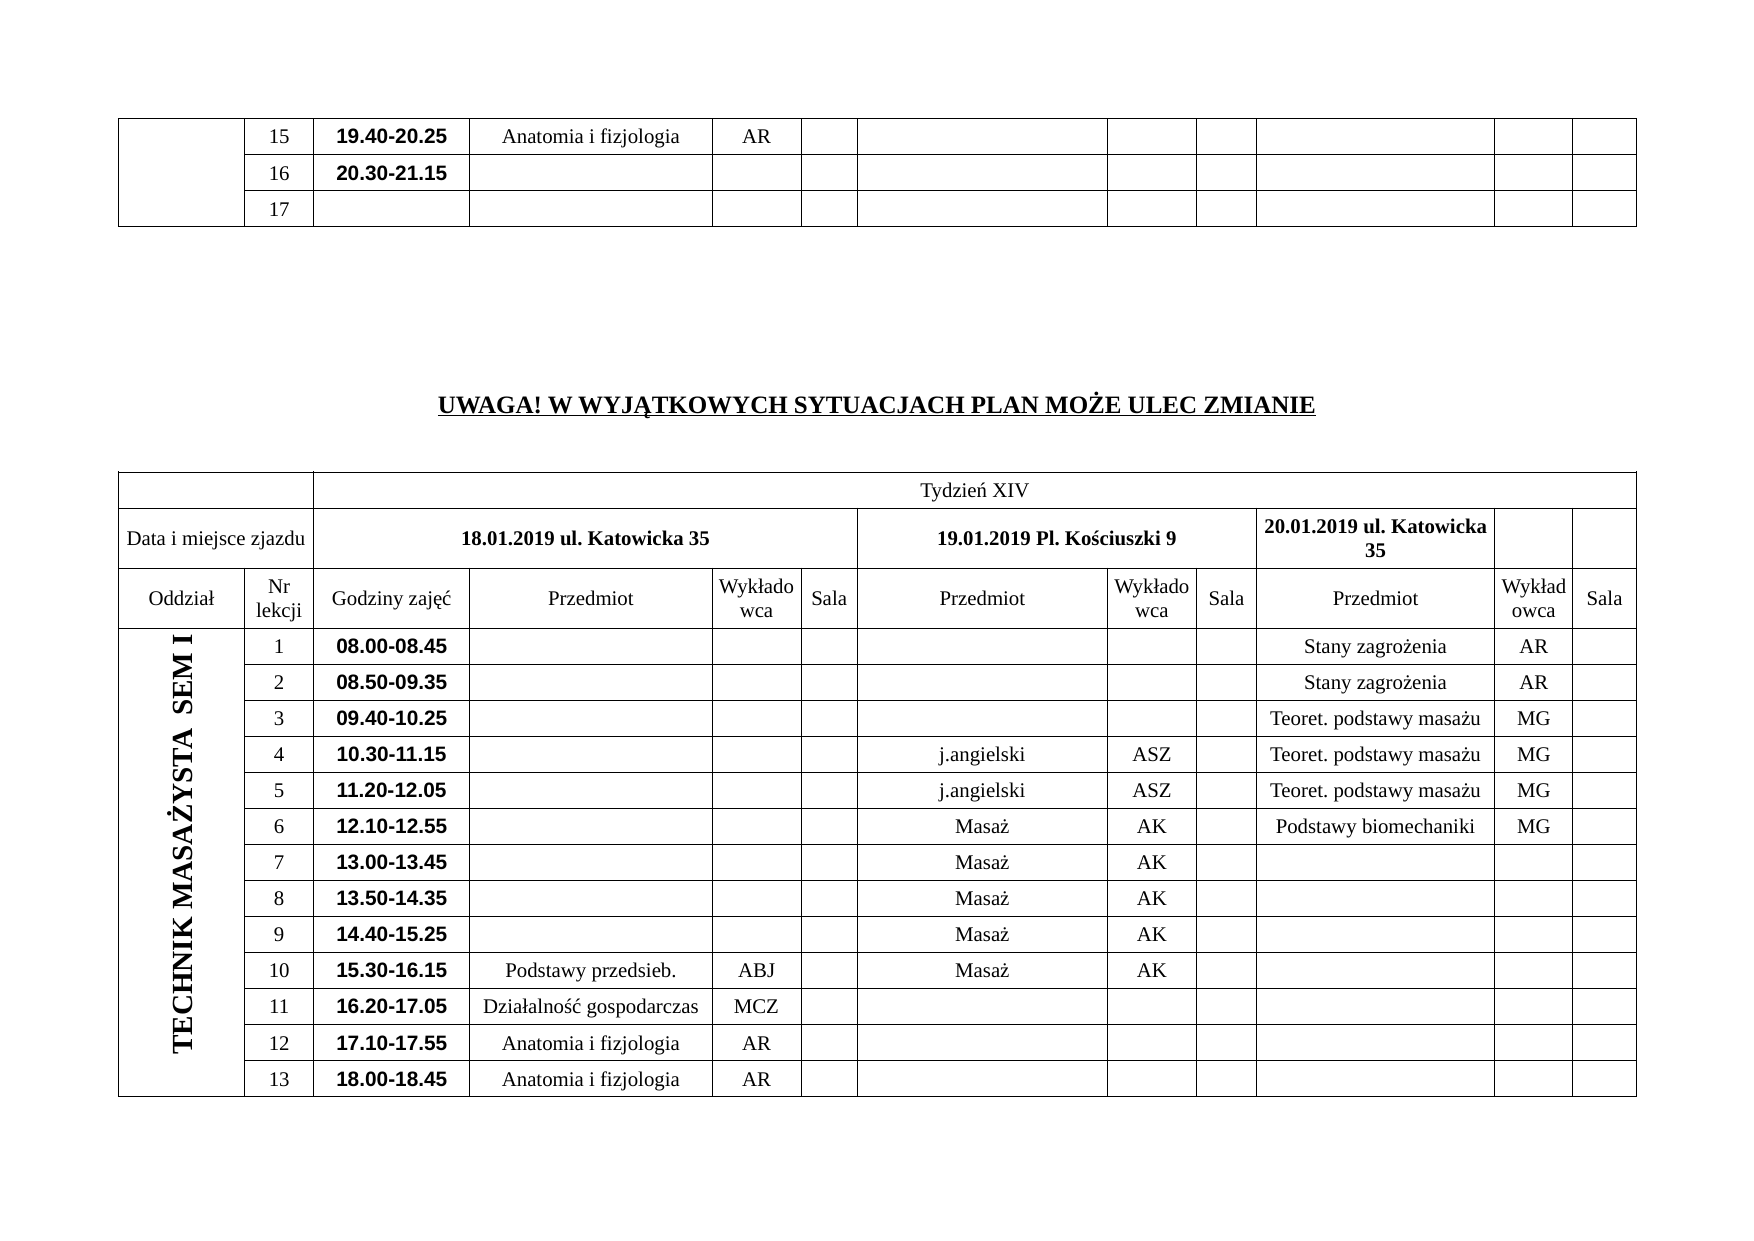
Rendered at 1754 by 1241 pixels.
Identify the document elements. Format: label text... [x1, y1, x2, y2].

table_cell 8 [245, 881, 313, 916]
table_cell 17 [245, 191, 313, 226]
table_cell [713, 191, 801, 226]
table_cell [1197, 665, 1256, 700]
table_cell [713, 737, 801, 772]
table_cell [470, 191, 712, 226]
table_cell [1573, 1061, 1636, 1096]
table_cell MCZ [713, 989, 801, 1024]
table_cell [802, 1025, 857, 1060]
table_cell Masaż [858, 809, 1107, 844]
table_cell [802, 881, 857, 916]
table_cell 1 [245, 629, 313, 664]
table_cell [1495, 1025, 1572, 1060]
table_cell [713, 665, 801, 700]
table_cell [1197, 953, 1256, 988]
table_cell Anatomia i fizjologia [470, 1025, 712, 1060]
table_cell [470, 155, 712, 190]
table_cell TECHNIK MASAŻYSTA SEM I [119, 629, 244, 1096]
table_cell [1495, 155, 1572, 190]
table_cell AR [713, 119, 801, 154]
table_cell Masaż [858, 953, 1107, 988]
table_cell [802, 737, 857, 772]
table_cell [858, 1025, 1107, 1060]
table_header [119, 473, 313, 507]
table_cell [1495, 845, 1572, 880]
table_cell 7 [245, 845, 313, 880]
table_cell [1257, 155, 1494, 190]
table_cell [470, 737, 712, 772]
table_cell Sala [1573, 569, 1636, 628]
table_cell [1573, 1025, 1636, 1060]
table_cell [1108, 1025, 1196, 1060]
table_cell MG [1495, 701, 1572, 736]
table_cell Stany zagrożenia [1257, 665, 1494, 700]
table_cell MG [1495, 809, 1572, 844]
table_cell 13.50-14.35 [314, 881, 469, 916]
table_cell [1197, 881, 1256, 916]
table_cell [1197, 191, 1256, 226]
table_cell [713, 809, 801, 844]
table_cell [1197, 155, 1256, 190]
table_cell [1257, 917, 1494, 952]
table_cell Przedmiot [1257, 569, 1494, 628]
table_cell MG [1495, 737, 1572, 772]
table_cell Masaż [858, 845, 1107, 880]
table_cell [1573, 989, 1636, 1024]
table_cell Podstawy przedsieb. [470, 953, 712, 988]
table_cell Przedmiot [470, 569, 712, 628]
table_cell [1495, 509, 1572, 568]
table_cell AR [1495, 665, 1572, 700]
table_cell [1495, 881, 1572, 916]
table_cell [1197, 917, 1256, 952]
table_cell [802, 191, 857, 226]
table_cell [1257, 845, 1494, 880]
table_cell [1495, 953, 1572, 988]
table_cell Teoret. podstawy masażu [1257, 773, 1494, 808]
table_cell AR [1495, 629, 1572, 664]
table_cell [802, 701, 857, 736]
table_cell Sala [802, 569, 857, 628]
table_cell 10.30-11.15 [314, 737, 469, 772]
table_cell [1573, 737, 1636, 772]
table_cell [470, 665, 712, 700]
table_cell [858, 665, 1107, 700]
table_cell [470, 701, 712, 736]
table_cell 08.50-09.35 [314, 665, 469, 700]
table_cell Wykładowca [1495, 569, 1572, 628]
table_cell 15.30-16.15 [314, 953, 469, 988]
table_cell Masaż [858, 881, 1107, 916]
table_cell 14.40-15.25 [314, 917, 469, 952]
table_cell [1573, 881, 1636, 916]
table_cell [1257, 881, 1494, 916]
table_cell [470, 881, 712, 916]
table_cell j.angielski [858, 773, 1107, 808]
table_cell ASZ [1108, 773, 1196, 808]
table_cell [713, 845, 801, 880]
table_cell 09.40-10.25 [314, 701, 469, 736]
table_cell [470, 773, 712, 808]
table_cell [1108, 119, 1196, 154]
table_cell [1257, 119, 1494, 154]
table_cell [1108, 155, 1196, 190]
table_cell Podstawy biomechaniki [1257, 809, 1494, 844]
table_cell [1495, 917, 1572, 952]
table_cell [1197, 989, 1256, 1024]
table_cell [1573, 773, 1636, 808]
table_cell [470, 809, 712, 844]
table_cell [1197, 1061, 1256, 1096]
table_cell [802, 809, 857, 844]
table_cell [802, 845, 857, 880]
table_header Tydzień XIV [314, 473, 1636, 507]
table_cell [713, 773, 801, 808]
table_cell j.angielski [858, 737, 1107, 772]
table_cell Wykładowca [713, 569, 801, 628]
table_cell 20.01.2019 ul. Katowicka 35 [1257, 509, 1494, 568]
table_cell [1257, 1025, 1494, 1060]
table_cell [1257, 953, 1494, 988]
table_cell [1108, 989, 1196, 1024]
table_cell [1108, 629, 1196, 664]
table_cell [1197, 701, 1256, 736]
table_cell [1573, 953, 1636, 988]
table_cell Działalność gospodarczas [470, 989, 712, 1024]
table_cell [1573, 665, 1636, 700]
table_cell AK [1108, 809, 1196, 844]
table_cell AK [1108, 845, 1196, 880]
table_cell [1573, 629, 1636, 664]
table_cell [802, 989, 857, 1024]
table_cell 10 [245, 953, 313, 988]
table_cell [1257, 191, 1494, 226]
table_cell [858, 1061, 1107, 1096]
table_cell 11.20-12.05 [314, 773, 469, 808]
table_cell [1257, 1061, 1494, 1096]
table_cell ASZ [1108, 737, 1196, 772]
table_cell AR [713, 1025, 801, 1060]
table_cell 12 [245, 1025, 313, 1060]
table_cell [802, 773, 857, 808]
table_cell 08.00-08.45 [314, 629, 469, 664]
table_cell 4 [245, 737, 313, 772]
table_cell [1108, 665, 1196, 700]
table_cell Data i miejsce zjazdu [119, 509, 313, 568]
table_cell [1573, 191, 1636, 226]
table_cell 15 [245, 119, 313, 154]
table_cell [802, 155, 857, 190]
table_cell Teoret. podstawy masażu [1257, 737, 1494, 772]
table_cell [1197, 629, 1256, 664]
table_cell 16.20-17.05 [314, 989, 469, 1024]
table_cell [858, 629, 1107, 664]
table_cell 19.01.2019 Pl. Kościuszki 9 [858, 509, 1256, 568]
table_cell [1197, 1025, 1256, 1060]
table_cell [470, 917, 712, 952]
table_cell 3 [245, 701, 313, 736]
table_cell 16 [245, 155, 313, 190]
table_cell [713, 917, 801, 952]
table_cell [1197, 773, 1256, 808]
table_cell AK [1108, 917, 1196, 952]
table_cell [713, 701, 801, 736]
table_cell [1197, 845, 1256, 880]
table_cell Anatomia i fizjologia [470, 119, 712, 154]
table_cell Teoret. podstawy masażu [1257, 701, 1494, 736]
table_cell [1257, 989, 1494, 1024]
table_cell [802, 1061, 857, 1096]
table_cell AK [1108, 881, 1196, 916]
table_cell 18.01.2019 ul. Katowicka 35 [314, 509, 857, 568]
table_cell [314, 191, 469, 226]
table_cell Anatomia i fizjologia [470, 1061, 712, 1096]
table_cell [802, 917, 857, 952]
table_cell Masaż [858, 917, 1107, 952]
table_cell Przedmiot [858, 569, 1107, 628]
table_cell AR [713, 1061, 801, 1096]
table_cell 19.40-20.25 [314, 119, 469, 154]
table_cell [1573, 917, 1636, 952]
table_cell Nr lekcji [245, 569, 313, 628]
table_cell [470, 845, 712, 880]
table_cell [1495, 1061, 1572, 1096]
table_cell 5 [245, 773, 313, 808]
table_cell 6 [245, 809, 313, 844]
table_cell 17.10-17.55 [314, 1025, 469, 1060]
table_cell [119, 119, 244, 226]
table_cell ABJ [713, 953, 801, 988]
table_cell 2 [245, 665, 313, 700]
table_cell AK [1108, 953, 1196, 988]
table_cell [713, 629, 801, 664]
table_cell [858, 119, 1107, 154]
table_cell [1573, 845, 1636, 880]
table_cell 20.30-21.15 [314, 155, 469, 190]
table_cell [1197, 119, 1256, 154]
table_cell [858, 191, 1107, 226]
table_cell [858, 701, 1107, 736]
table_cell [1573, 155, 1636, 190]
table_cell 11 [245, 989, 313, 1024]
table_cell 18.00-18.45 [314, 1061, 469, 1096]
table_cell Godziny zajęć [314, 569, 469, 628]
table_cell 13 [245, 1061, 313, 1096]
text UWAGA! W WYJĄTKOWYCH SYTUACJACH PLAN MOŻE ULEC ZMIANIE [118, 390, 1636, 419]
table_cell [1573, 809, 1636, 844]
table_cell [470, 629, 712, 664]
table_cell [802, 629, 857, 664]
table_cell [802, 119, 857, 154]
table_cell [1573, 701, 1636, 736]
table_cell 12.10-12.55 [314, 809, 469, 844]
table_cell [713, 881, 801, 916]
table_cell Stany zagrożenia [1257, 629, 1494, 664]
table_cell [802, 665, 857, 700]
table_cell [858, 155, 1107, 190]
table_cell 9 [245, 917, 313, 952]
table_cell Oddział [119, 569, 244, 628]
table_cell Sala [1197, 569, 1256, 628]
table_cell 13.00-13.45 [314, 845, 469, 880]
table_cell [1495, 119, 1572, 154]
table_cell [858, 989, 1107, 1024]
table_cell Wykładowca [1108, 569, 1196, 628]
table_cell [1495, 191, 1572, 226]
table_cell [1495, 989, 1572, 1024]
table_cell [1573, 509, 1636, 568]
table_cell MG [1495, 773, 1572, 808]
table_cell [1573, 119, 1636, 154]
table_cell [1197, 737, 1256, 772]
table_cell [1108, 191, 1196, 226]
table_cell [713, 155, 801, 190]
table_cell [1108, 1061, 1196, 1096]
table_cell [1108, 701, 1196, 736]
table_cell [802, 953, 857, 988]
table_cell [1197, 809, 1256, 844]
